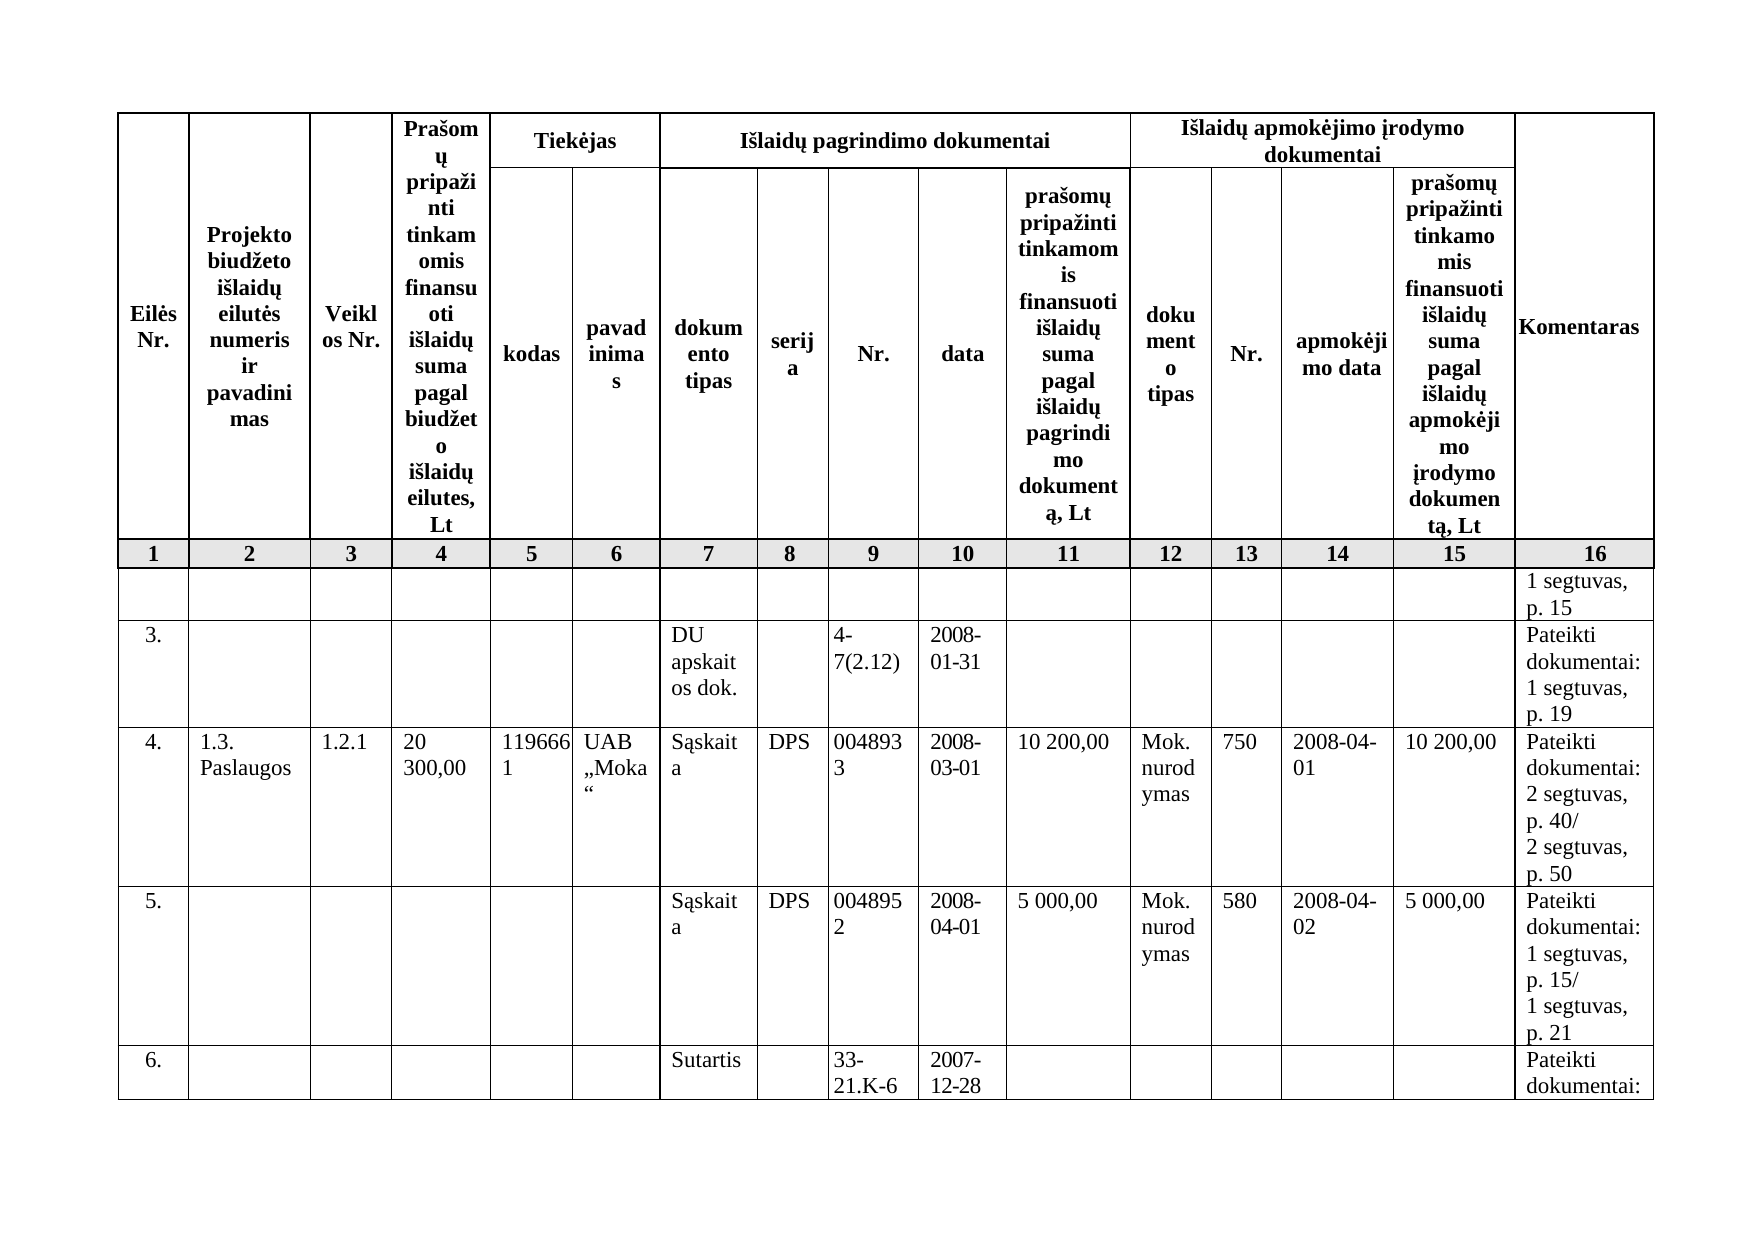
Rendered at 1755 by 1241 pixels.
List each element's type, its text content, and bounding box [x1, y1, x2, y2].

table_cell data [919, 169, 1006, 538]
table_cell [392, 887, 490, 1045]
table_cell [1007, 569, 1130, 620]
table_cell [189, 569, 310, 620]
table_cell [829, 569, 918, 620]
table_cell [1007, 1046, 1130, 1099]
table_header Prašomų pripažinti tinkamomis finansuoti išlaidų suma pagal biudžeto išlaidų eilutes, Lt [393, 114, 489, 538]
table_cell 5. [119, 887, 188, 1045]
table_cell [1212, 1046, 1281, 1099]
table_cell 6. [119, 1046, 188, 1099]
table_cell 10 200,00 [1007, 728, 1130, 886]
table_cell 2008-01-31 [919, 621, 1006, 727]
table_cell [1131, 569, 1211, 620]
table_cell 0048952 [829, 887, 918, 1045]
table_cell 5 000,00 [1007, 887, 1130, 1045]
table_cell [1007, 621, 1130, 727]
table_cell 1.2.1 [311, 728, 391, 886]
table_cell 5 [491, 540, 572, 567]
table_cell 6 [573, 540, 659, 567]
table_cell 3 [311, 540, 391, 567]
table_cell 15 [1394, 540, 1514, 567]
table_header Komentaras [1516, 114, 1653, 538]
table_cell [491, 621, 572, 727]
table_cell [1131, 1046, 1211, 1099]
table_cell 2008-04-02 [1282, 887, 1393, 1045]
table_cell Sąskaita [661, 887, 757, 1045]
table_cell [311, 887, 391, 1045]
table_header Eilės Nr. [119, 114, 188, 538]
table_cell Mok. nurodymas [1131, 728, 1211, 886]
table_cell [491, 1046, 572, 1099]
table_cell 9 [829, 540, 918, 567]
table_cell [189, 1046, 310, 1099]
table_cell UAB „Moka“ [573, 728, 659, 886]
table_cell 2008-04-01 [919, 887, 1006, 1045]
table_cell prašomų pripažinti tinkamomis finansuoti išlaidų suma pagal išlaidų apmokėjimo įrodymo dokumentą, Lt [1394, 168, 1514, 538]
table_cell 2008-04-01 [1282, 728, 1393, 886]
table_cell kodas [491, 168, 572, 538]
table_cell [1282, 1046, 1393, 1099]
table_cell 4-7(2.12) [829, 621, 918, 727]
table_cell [1212, 569, 1281, 620]
table_cell 2 [190, 540, 310, 567]
table_cell 1 [119, 540, 188, 567]
table_cell Pateikti dokumentai: 1 segtuvas, p. 15/ 1 segtuvas, p. 21 [1516, 887, 1653, 1045]
table_cell 20 300,00 [392, 728, 490, 886]
table_cell [311, 1046, 391, 1099]
table_cell [119, 569, 188, 620]
table_cell [189, 887, 310, 1045]
table_cell 1196661 [491, 728, 572, 886]
table_cell [758, 569, 828, 620]
table_header Tiekėjas [491, 114, 659, 167]
table_cell 580 [1212, 887, 1281, 1045]
table_cell [1282, 621, 1393, 727]
table_cell [661, 569, 757, 620]
table_cell dokumento tipas [1131, 168, 1211, 538]
table_cell Sąskaita [661, 728, 757, 886]
table_cell serija [758, 169, 828, 538]
table_cell [1131, 621, 1211, 727]
table_cell [392, 1046, 490, 1099]
table_cell [573, 569, 659, 620]
table_cell DPS [758, 728, 828, 886]
table_cell Pateikti dokumentai: 2 segtuvas, p. 40/ 2 segtuvas, p. 50 [1516, 728, 1653, 886]
table_cell 0048933 [829, 728, 918, 886]
table_cell 13 [1212, 540, 1281, 567]
table_cell [573, 1046, 659, 1099]
table_cell Nr. [1212, 168, 1281, 538]
table_cell Nr. [829, 169, 918, 538]
table_cell 10 [919, 540, 1006, 567]
table_cell 33-21.K-6 [829, 1046, 918, 1099]
table_cell 10 200,00 [1394, 728, 1514, 886]
table_cell 3. [119, 621, 188, 727]
table_header Išlaidų apmokėjimo įrodymo dokumentai [1131, 114, 1514, 167]
table_cell [1394, 569, 1514, 620]
table_cell apmokėjimo data [1282, 168, 1393, 538]
table_cell [919, 569, 1006, 620]
table_cell prašomų pripažinti tinkamomis finansuoti išlaidų suma pagal išlaidų pagrindimo dokumentą, Lt [1007, 169, 1129, 538]
table_cell [1282, 569, 1393, 620]
table_header Veiklos Nr. [311, 114, 391, 538]
table_cell [573, 621, 659, 727]
table_cell [311, 621, 391, 727]
table_cell [1212, 621, 1281, 727]
table_cell DPS [758, 887, 828, 1045]
table_cell 11 [1007, 540, 1129, 567]
table_cell Pateikti dokumentai: [1516, 1046, 1653, 1099]
table_cell [1394, 621, 1514, 727]
table_cell [758, 1046, 828, 1099]
table_cell [392, 621, 490, 727]
table_cell 12 [1131, 540, 1211, 567]
table_cell [573, 887, 659, 1045]
table_cell 4 [393, 540, 489, 567]
table_cell 16 [1516, 540, 1653, 567]
table_cell [491, 887, 572, 1045]
table_cell 2008-03-01 [919, 728, 1006, 886]
table_header Projekto biudžeto išlaidų eilutės numeris ir pavadinimas [190, 114, 309, 538]
table_cell [189, 621, 310, 727]
table_cell dokumento tipas [661, 169, 757, 538]
table_cell 7 [661, 540, 757, 567]
table_cell 8 [758, 540, 828, 567]
table_cell 1.3. Paslaugos [189, 728, 310, 886]
table_cell 5 000,00 [1394, 887, 1514, 1045]
table_cell 1 segtuvas, p. 15 [1516, 569, 1653, 620]
table_cell 750 [1212, 728, 1281, 886]
table_cell [392, 569, 490, 620]
table_cell 2007-12-28 [919, 1046, 1006, 1099]
table_cell 14 [1282, 540, 1393, 567]
table_cell [1394, 1046, 1514, 1099]
table_cell [311, 569, 391, 620]
table_cell 4. [119, 728, 188, 886]
table_cell pavadinimas [573, 168, 659, 538]
table_cell [758, 621, 828, 727]
table_cell Mok. nurodymas [1131, 887, 1211, 1045]
table_cell DU apskaitos dok. [661, 621, 757, 727]
table_cell [491, 569, 572, 620]
table_header Išlaidų pagrindimo dokumentai [661, 114, 1130, 167]
table_cell Sutartis [661, 1046, 757, 1099]
table_cell Pateikti dokumentai: 1 segtuvas, p. 19 [1516, 621, 1653, 727]
